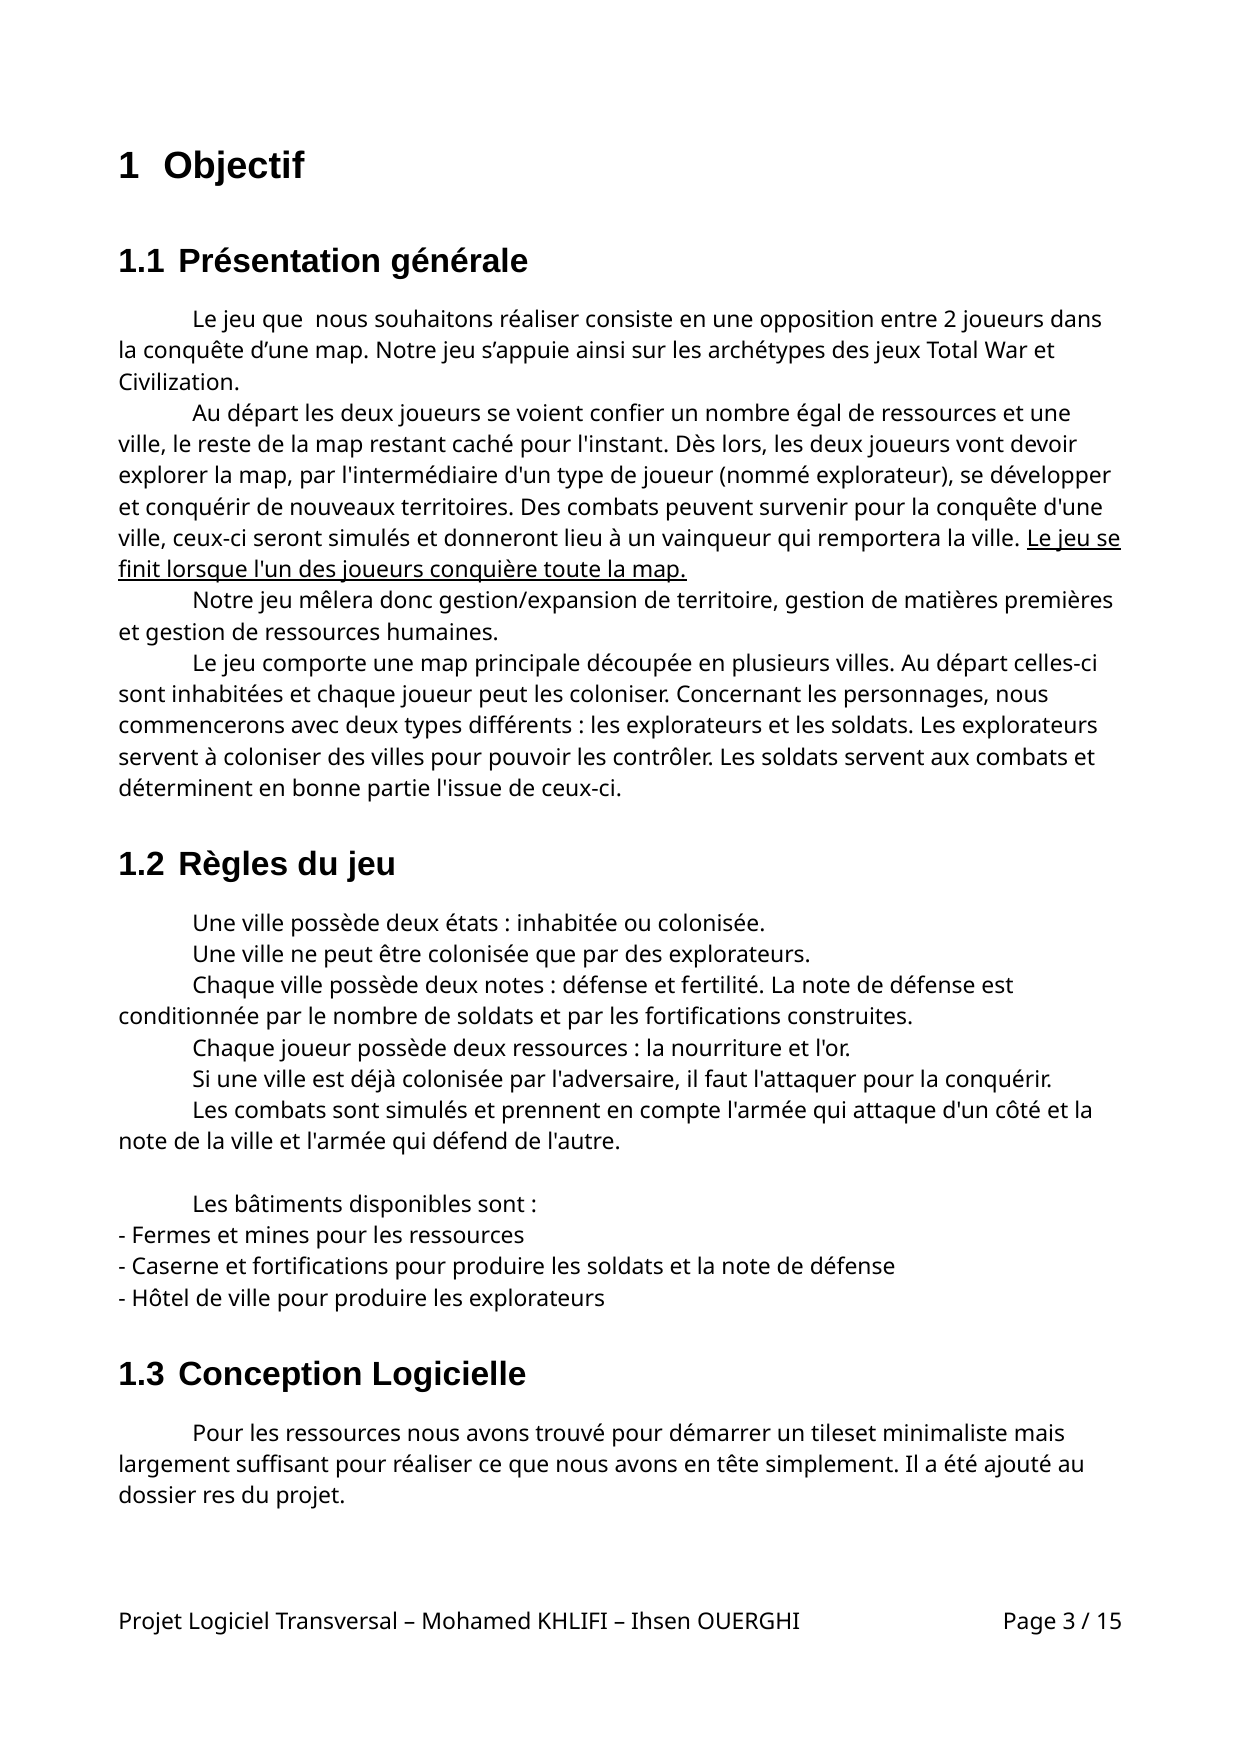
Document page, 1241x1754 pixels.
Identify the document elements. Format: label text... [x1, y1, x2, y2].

text Les combats sont simulés et prennent en compte l'armée qui attaque d'un côté et la note de la ville et l'armée qui défend de l'autre. [118, 1094, 1122, 1157]
text Notre jeu mêlera donc gestion/expansion de territoire, gestion de matières premières et gestion de ressources humaines. [118, 584, 1122, 647]
text Une ville ne peut être colonisée que par des explorateurs. [118, 938, 1122, 969]
text Au départ les deux joueurs se voient confier un nombre égal de ressources et une ville, le reste de la map restant caché pour l'instant. Dès lors, les deux joueurs vont devoir explorer la map, par l'intermédiaire d'un type de joueur (nommé explorateur), se développer et conquérir de nouveaux territoires. Des combats peuvent survenir pour la conquête d'une ville, ceux-ci seront simulés et donneront lieu à un vainqueur qui remportera la ville. Le jeu se finit lorsque l'un des joueurs conquière toute la map. [118, 397, 1122, 584]
text - Fermes et mines pour les ressources [118, 1219, 1122, 1250]
subtitle Conception Logicielle [118, 1354, 1122, 1393]
text Une ville possède deux états : inhabitée ou colonisée. [118, 907, 1122, 938]
text - Hôtel de ville pour produire les explorateurs [118, 1282, 1122, 1313]
subtitle Présentation générale [118, 241, 1122, 279]
text Si une ville est déjà colonisée par l'adversaire, il faut l'attaquer pour la conquérir. [118, 1063, 1122, 1094]
text Les bâtiments disponibles sont : [118, 1188, 1122, 1219]
text Chaque ville possède deux notes : défense et fertilité. La note de défense est conditionnée par le nombre de soldats et par les fortifications construites. [118, 969, 1122, 1032]
subtitle Règles du jeu [118, 844, 1122, 883]
text Pour les ressources nous avons trouvé pour démarrer un tileset minimaliste mais largement suffisant pour réaliser ce que nous avons en tête simplement. Il a été ajouté au dossier res du projet. [118, 1416, 1122, 1510]
text Le jeu comporte une map principale découpée en plusieurs villes. Au départ celles-ci sont inhabitées et chaque joueur peut les coloniser. Concernant les personnages, nous commencerons avec deux types différents : les explorateurs et les soldats. Les explorateurs servent à coloniser des villes pour pouvoir les contrôler. Les soldats servent aux combats et déterminent en bonne partie l'issue de ceux-ci. [118, 647, 1122, 803]
text - Caserne et fortifications pour produire les soldats et la note de défense [118, 1250, 1122, 1282]
text Le jeu que nous souhaitons réaliser consiste en une opposition entre 2 joueurs dans la conquête d’une map. Notre jeu s’appuie ainsi sur les archétypes des jeux Total War et Civilization. [118, 303, 1122, 397]
subtitle Objectif [118, 143, 1122, 187]
text Chaque joueur possède deux ressources : la nourriture et l'or. [118, 1032, 1122, 1063]
